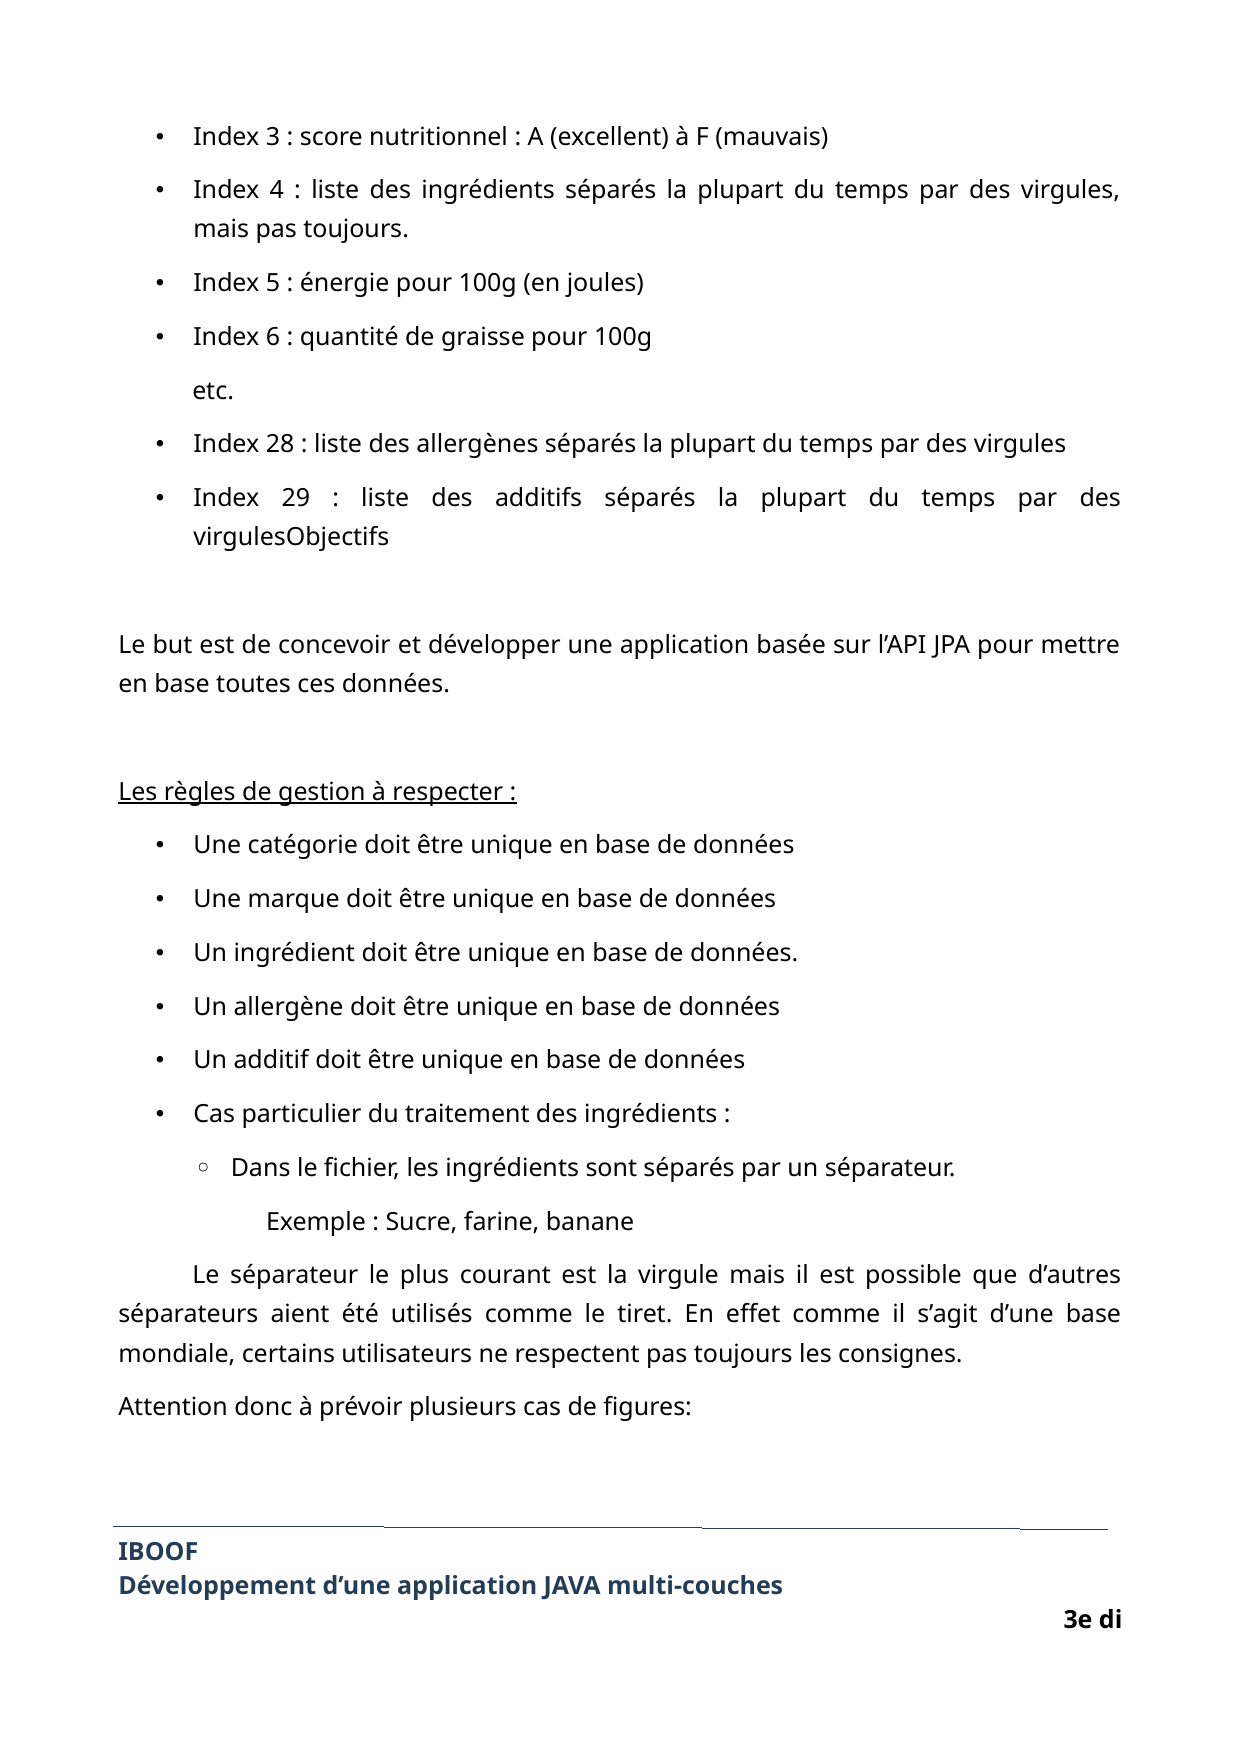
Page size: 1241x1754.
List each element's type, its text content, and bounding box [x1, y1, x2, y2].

text etc. [118, 372, 1122, 406]
text Les règles de gestion à respecter : [118, 773, 1122, 807]
list Dans le fichier, les ingrédients sont séparés par un séparateur. [193, 1149, 1122, 1183]
text Attention donc à prévoir plusieurs cas de figures: [118, 1389, 1122, 1423]
list Une catégorie doit être unique en base de données [156, 827, 1122, 861]
list Un ingrédient doit être unique en base de données. [156, 934, 1122, 968]
list Index 5 : énergie pour 100g (en joules) [156, 265, 1122, 299]
list Index 29 : liste des additifs séparés la plupart du temps par des virgulesObjectifs [156, 480, 1122, 553]
list Une marque doit être unique en base de données [156, 881, 1122, 915]
list Un allergène doit être unique en base de données [156, 988, 1122, 1022]
text Exemple : Sucre, farine, banane [118, 1203, 1122, 1237]
list Cas particulier du traitement des ingrédients : [156, 1096, 1122, 1130]
list Index 3 : score nutritionnel : A (excellent) à F (mauvais) [156, 118, 1122, 152]
list Index 4 : liste des ingrédients séparés la plupart du temps par des virgules, mais pas toujours. [156, 172, 1122, 245]
text Le but est de concevoir et développer une application basée sur l’API JPA pour mettre en base toutes ces données. [118, 626, 1122, 700]
list Index 28 : liste des allergènes séparés la plupart du temps par des virgules [156, 426, 1122, 460]
list Un additif doit être unique en base de données [156, 1042, 1122, 1076]
list Index 6 : quantité de graisse pour 100g [156, 318, 1122, 353]
text Le séparateur le plus courant est la virgule mais il est possible que d’autres séparateurs aient été utilisés comme le tiret. En effet comme il s’agit d’une base mondiale, certains utilisateurs ne respectent pas toujours les consignes. [118, 1257, 1122, 1369]
